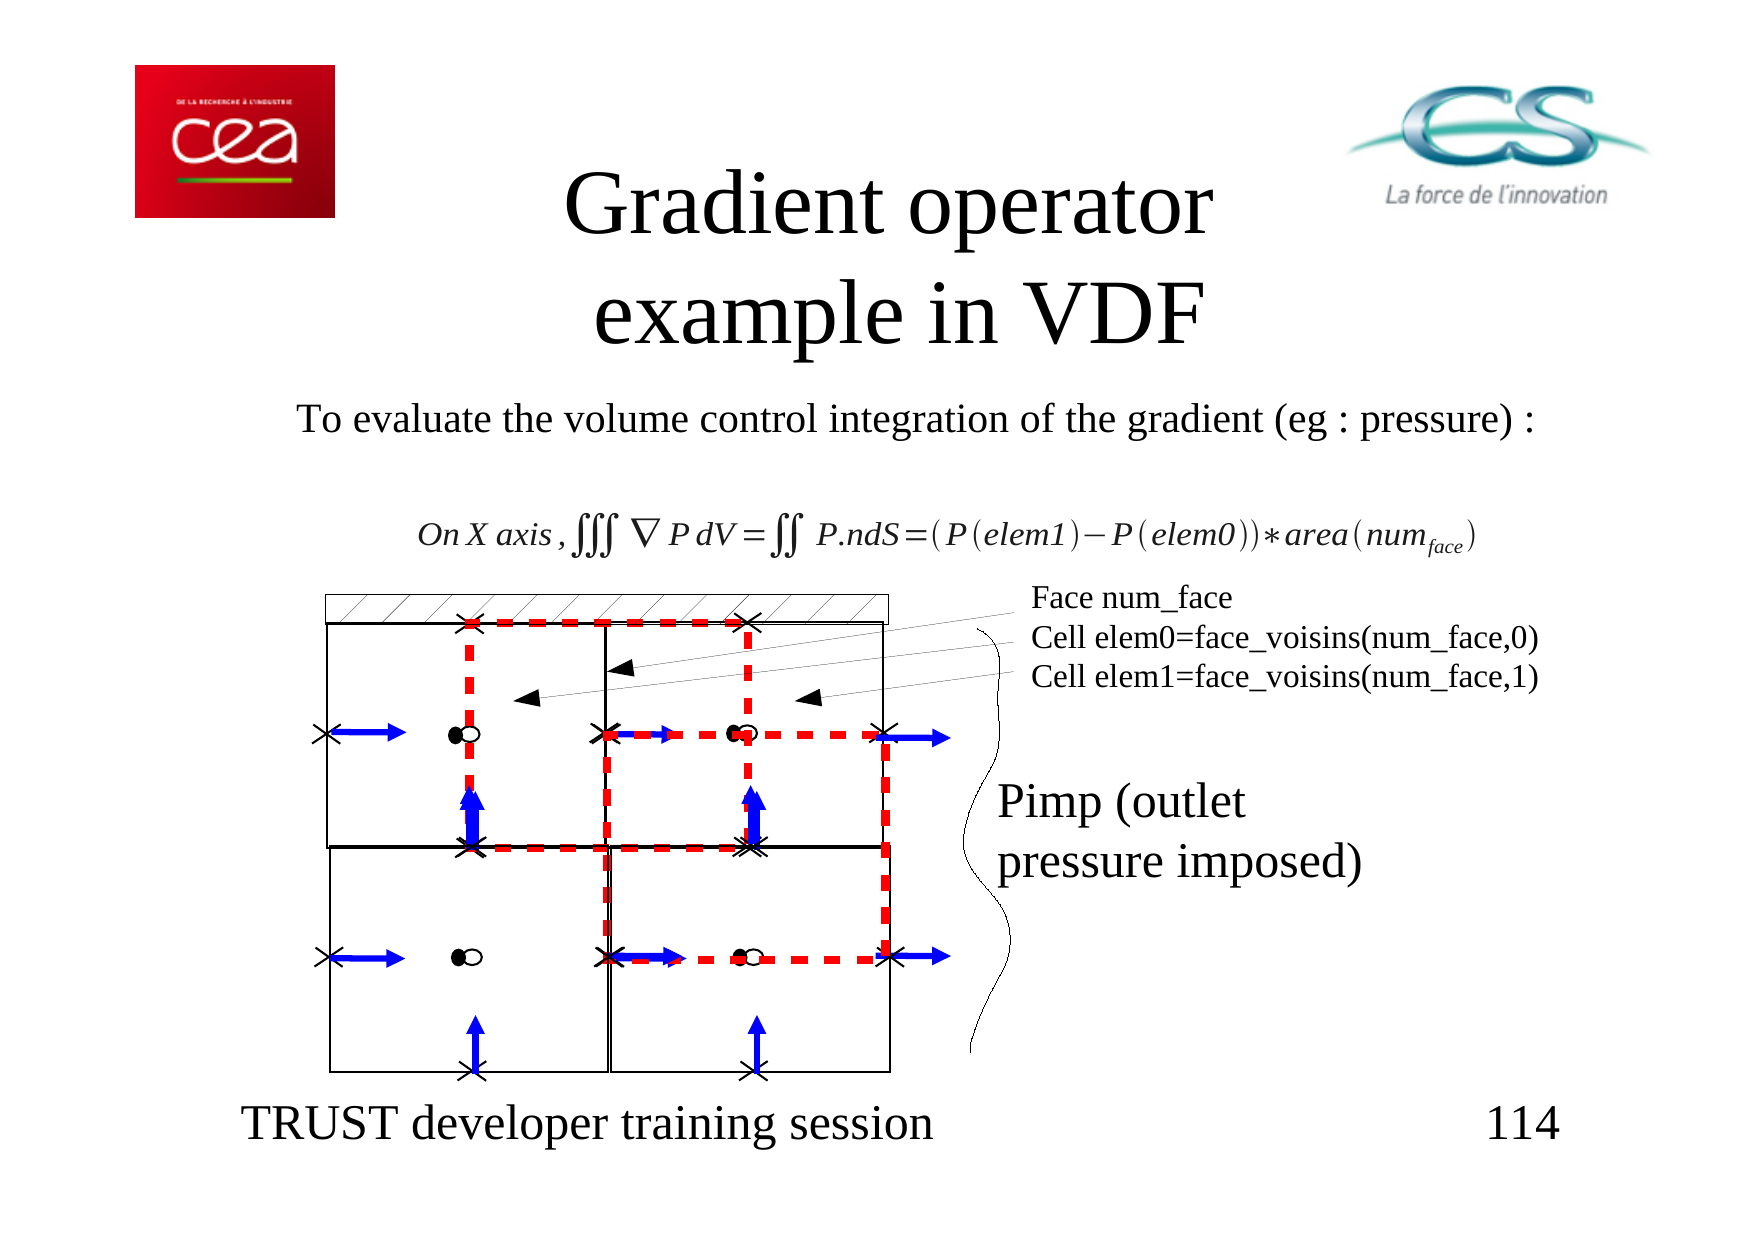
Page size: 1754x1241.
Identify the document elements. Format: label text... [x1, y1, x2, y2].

chart [410, 509, 1483, 560]
text_box [452, 949, 466, 966]
text_box [325, 594, 889, 625]
picture [135, 65, 335, 218]
picture [1340, 73, 1662, 218]
text_box [733, 949, 747, 960]
list To evaluate the volume control integration of the gradient (eg : pressure) : [225, 382, 1576, 1125]
title Gradient operator example in VDF [225, 133, 1576, 370]
text_box [727, 725, 740, 742]
text_box Face num_face Cell elem0=face_voisins(num_face,0) Cell elem1=face_voisins(num_face,1) [1016, 567, 1587, 742]
text_box [449, 727, 463, 744]
text_box Pimp (outlet pressure imposed) [982, 760, 1421, 895]
